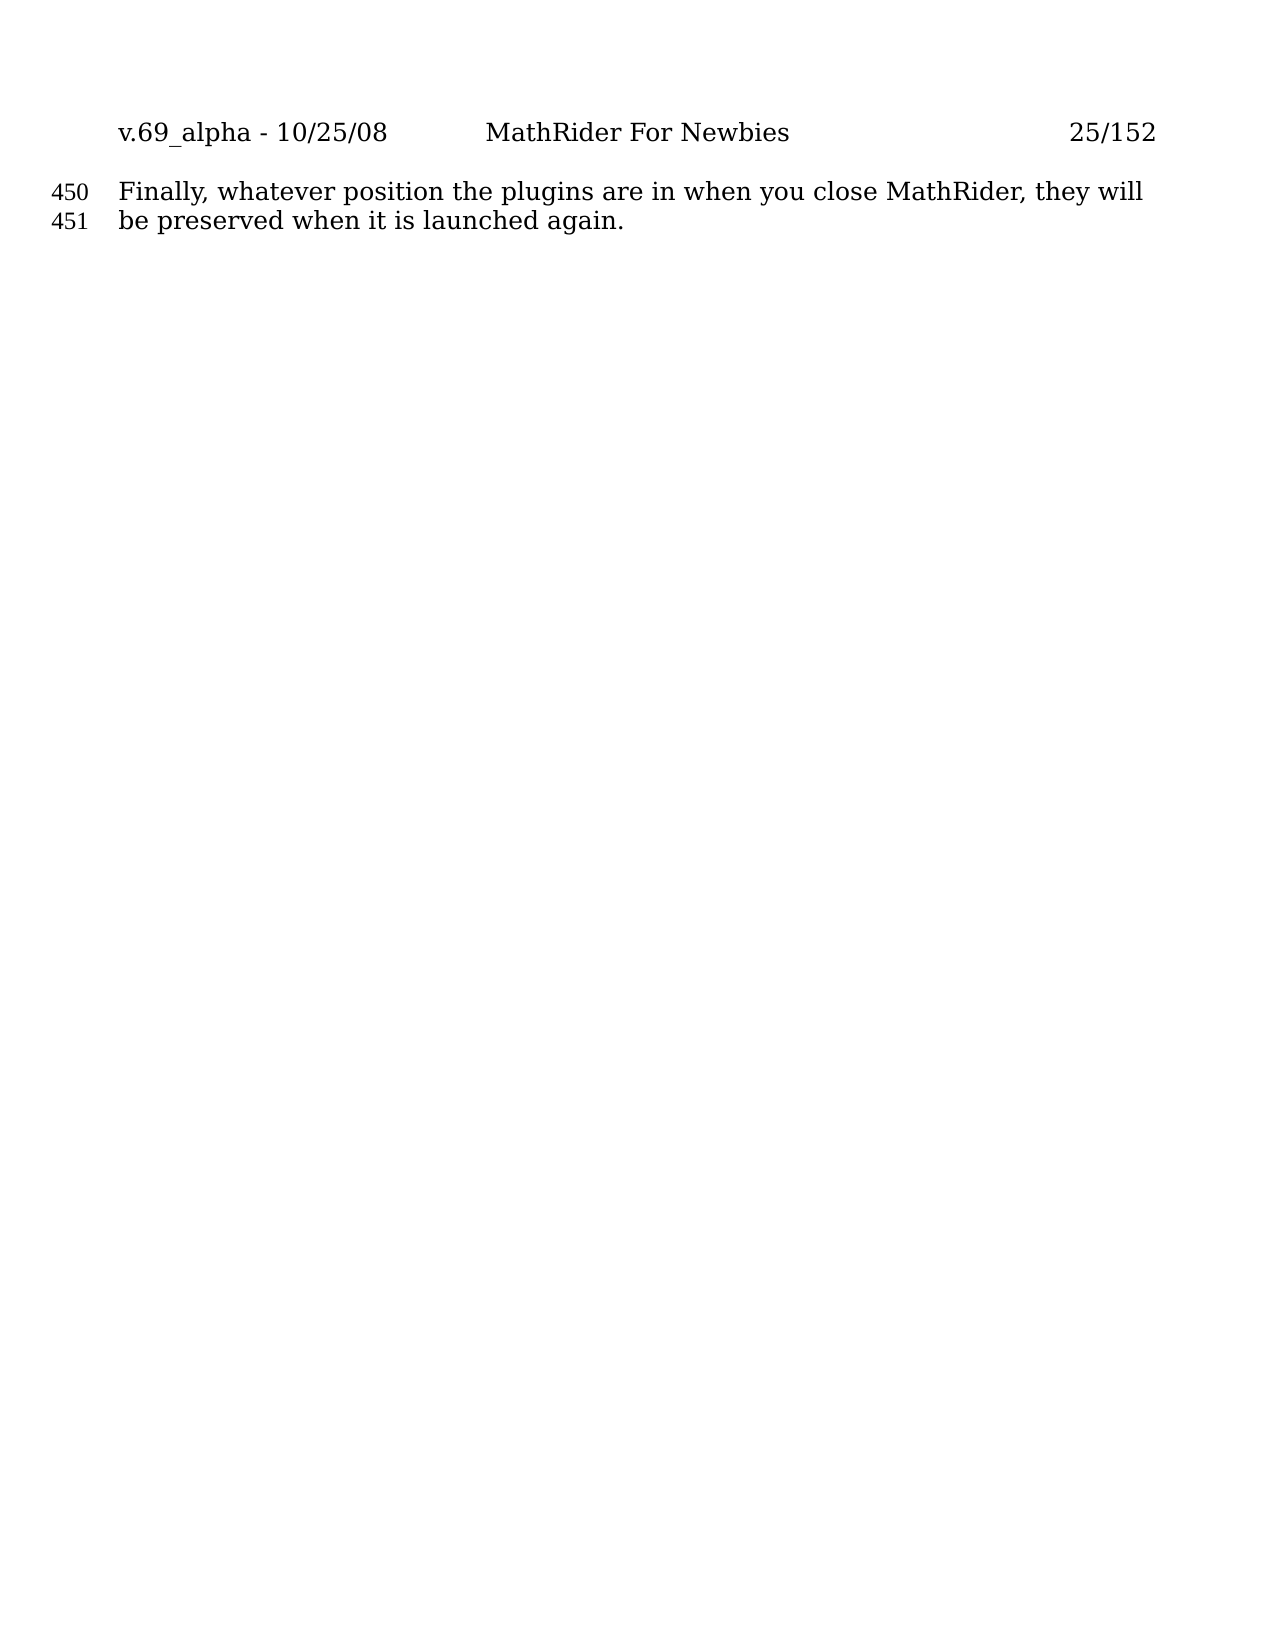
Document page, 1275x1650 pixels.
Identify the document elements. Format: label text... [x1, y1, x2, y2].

text Finally, whatever position the plugins are in when you close MathRider, they will be preserved when it is launched again. [118, 177, 1157, 235]
